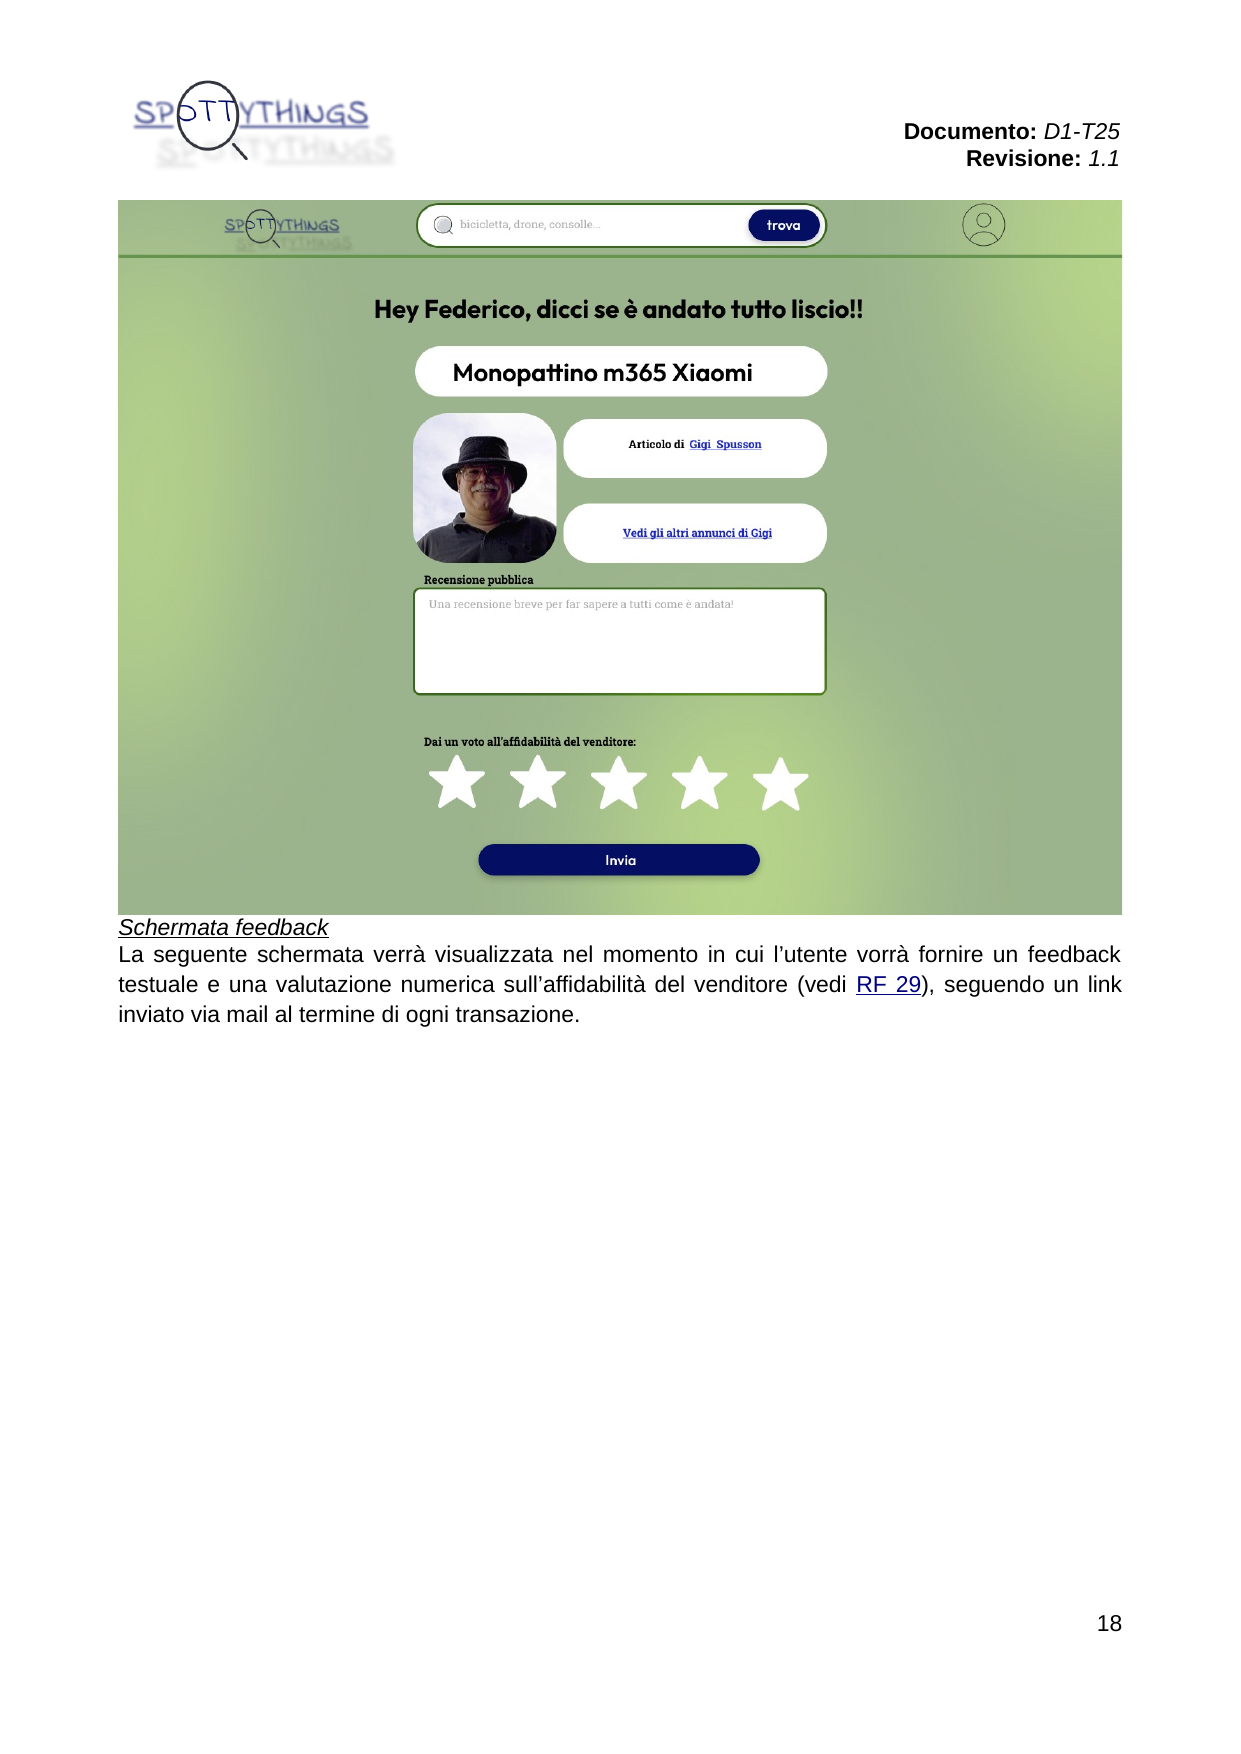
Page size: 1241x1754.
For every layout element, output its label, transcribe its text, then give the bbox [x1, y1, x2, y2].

picture [118, 200, 1123, 915]
text Schermata feedback [118, 915, 1122, 941]
picture [123, 73, 399, 187]
text La seguente schermata verrà visualizzata nel momento in cui l’utente vorrà fornire un feedback testuale e una valutazione numerica sull’affidabilità del venditore (vedi RF 29), seguendo un link inviato via mail al termine di ogni transazione. [118, 941, 1122, 1027]
